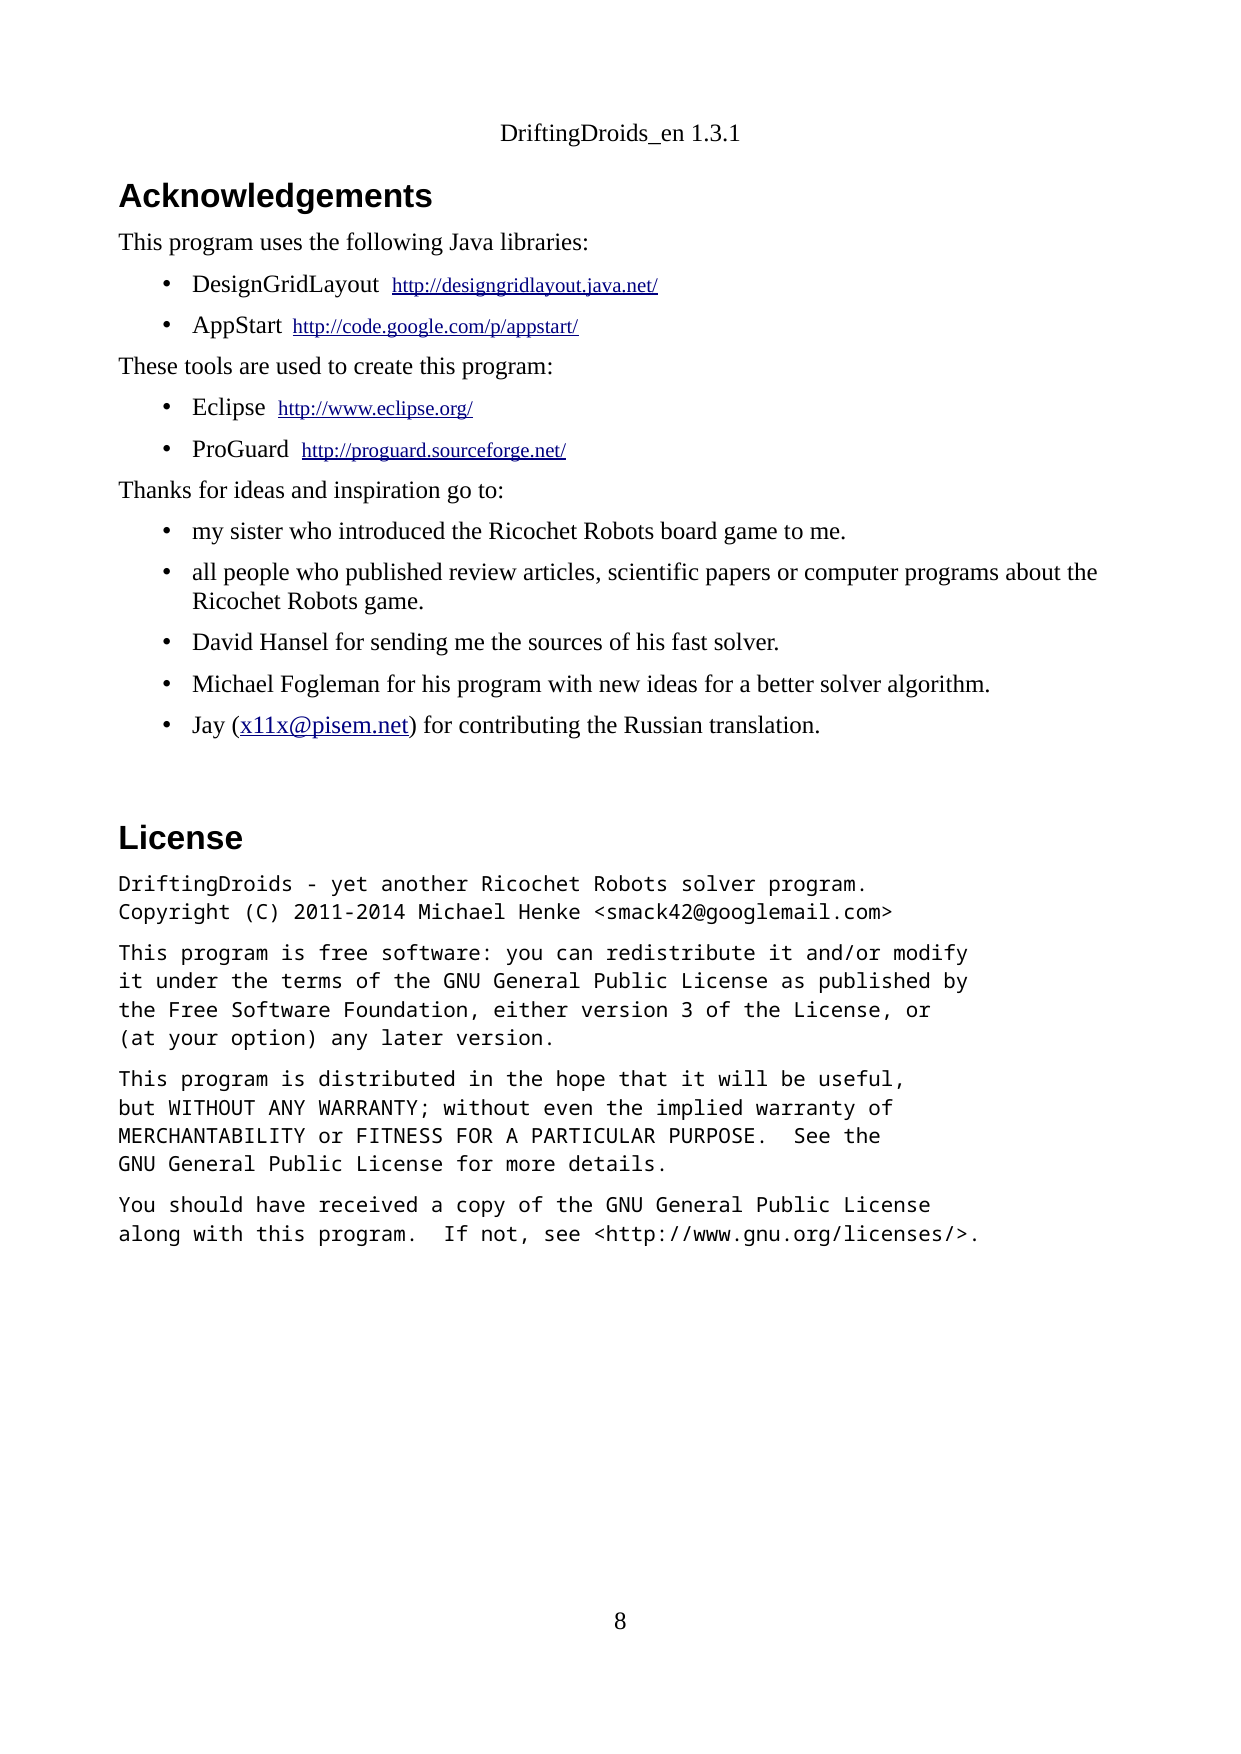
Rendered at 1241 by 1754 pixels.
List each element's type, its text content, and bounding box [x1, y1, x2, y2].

list Eclipse http://www.eclipse.org/ [162, 392, 1122, 421]
text DriftingDroids - yet another Ricochet Robots solver program. Copyright (C) 2011-2014 Michael Henke <smack42@googlemail.com> [118, 869, 1122, 926]
list ProGuard http://proguard.sourceforge.net/ [162, 434, 1122, 462]
list AppStart http://code.google.com/p/appstart/ [162, 310, 1122, 339]
list Jay (x11x@pisem.net) for contributing the Russian translation. [162, 710, 1122, 739]
list my sister who introduced the Ricochet Robots board game to me. [162, 516, 1122, 545]
text This program is free software: you can redistribute it and/or modify it under the terms of the GNU General Public License as published by the Free Software Foundation, either version 3 of the License, or (at your option) any later version. [118, 938, 1122, 1052]
text You should have received a copy of the GNU General Public License along with this program. If not, see <http://www.gnu.org/licenses/>. [118, 1191, 1122, 1247]
list all people who published review articles, scientific papers or computer programs about the Ricochet Robots game. [162, 557, 1122, 615]
text These tools are used to create this program: [118, 351, 1122, 380]
subtitle License [118, 817, 1122, 856]
list David Hansel for sending me the sources of his fast solver. [162, 627, 1122, 656]
list Michael Fogleman for his program with new ideas for a better solver algorithm. [162, 669, 1122, 697]
text This program uses the following Java libraries: [118, 227, 1122, 256]
text This program is distributed in the hope that it will be useful, but WITHOUT ANY WARRANTY; without even the implied warranty of MERCHANTABILITY or FITNESS FOR A PARTICULAR PURPOSE. See the GNU General Public License for more details. [118, 1064, 1122, 1178]
list DesignGridLayout http://designgridlayout.java.net/ [162, 269, 1122, 297]
text Thanks for ideas and inspiration go to: [118, 475, 1122, 504]
subtitle Acknowledgements [118, 176, 1122, 215]
